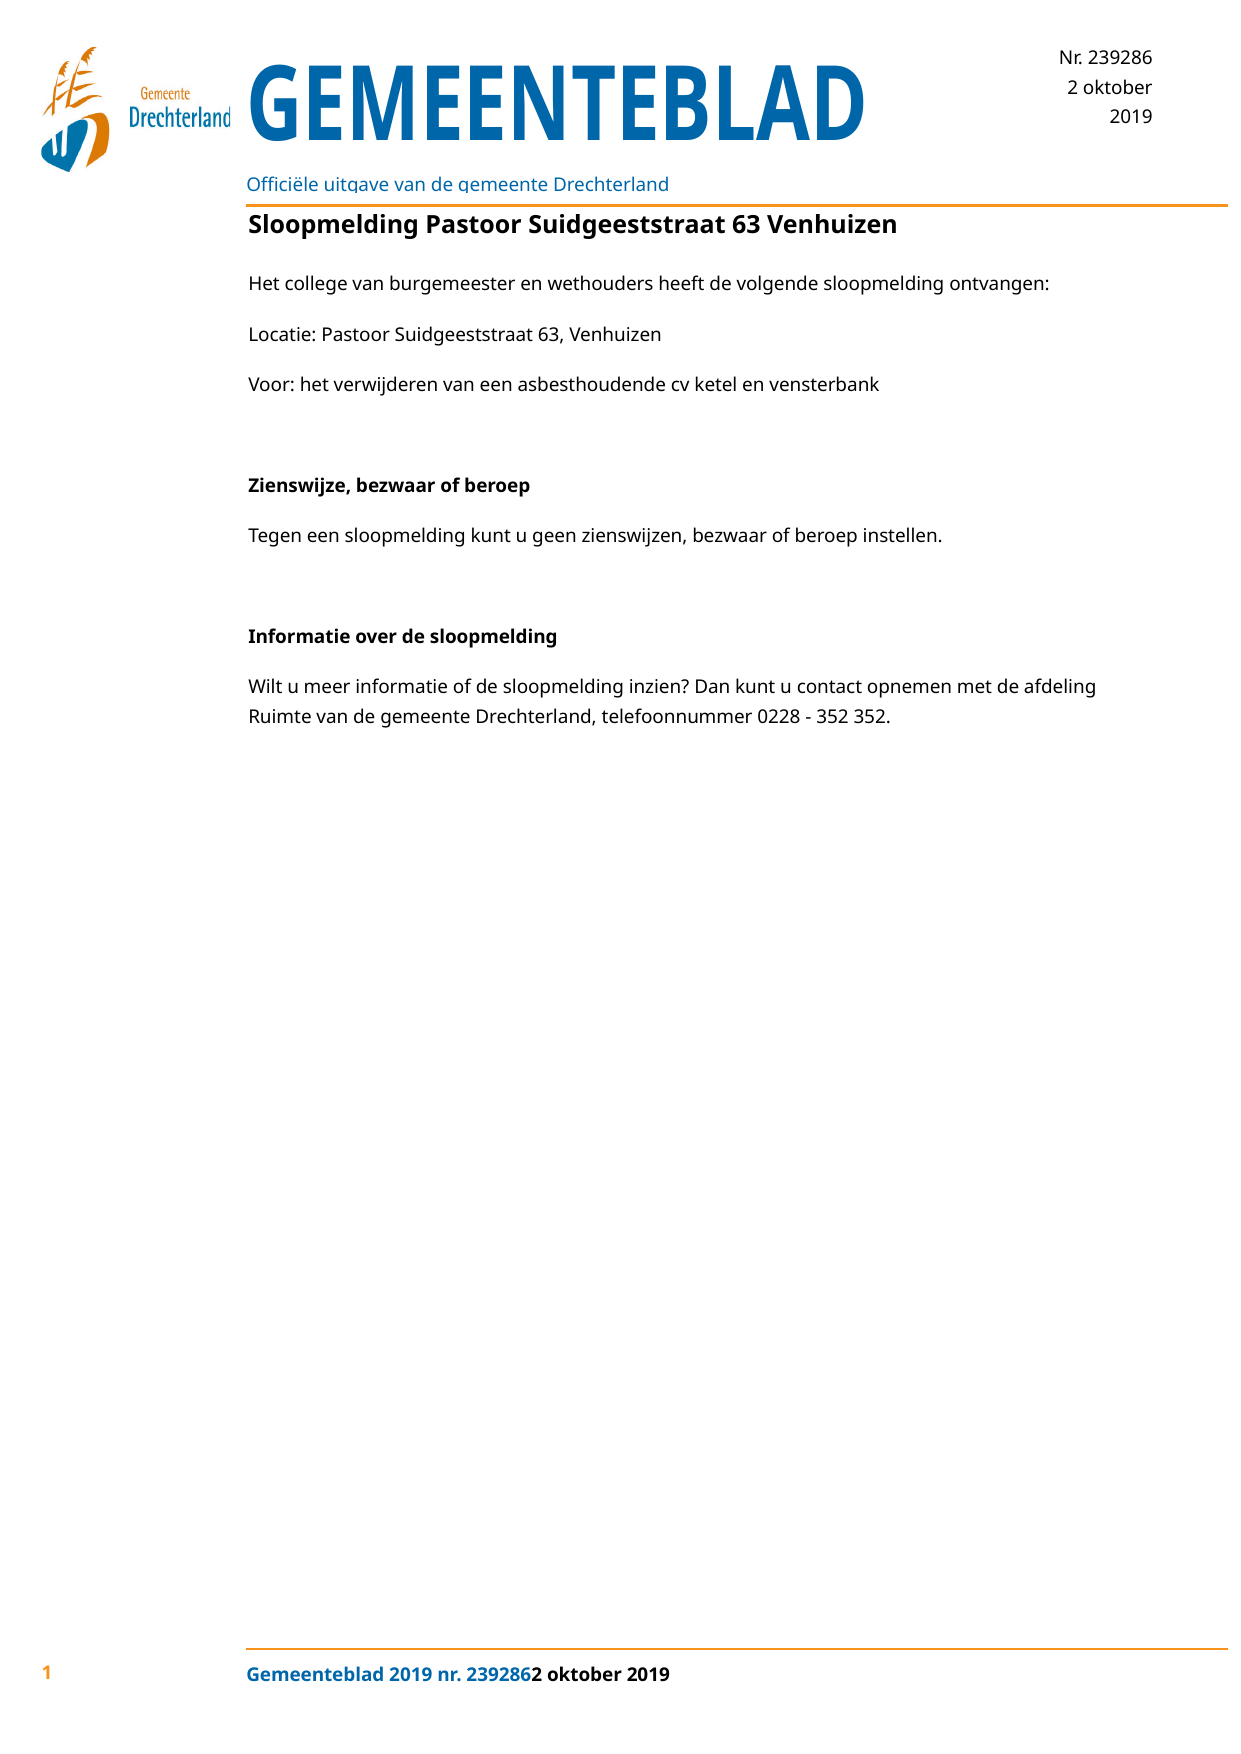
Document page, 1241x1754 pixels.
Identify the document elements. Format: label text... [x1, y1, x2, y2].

text Voor: het verwijderen van een asbesthoudende cv ketel en vensterbank [248, 371, 1152, 397]
picture [226, 115, 231, 124]
text Locatie: Pastoor Suidgeeststraat 63, Venhuizen [248, 321, 1152, 346]
picture [41, 158, 64, 172]
text Tegen een sloopmelding kunt u geen zienswijzen, bezwaar of beroep instellen. [248, 522, 1152, 548]
text Informatie over de sloopmelding [248, 623, 1152, 649]
text Het college van burgemeester en wethouders heeft de volgende sloopmelding ontvangen: [248, 270, 1152, 296]
text Zienswijze, bezwaar of beroep [248, 472, 1152, 498]
text Wilt u meer informatie of de sloopmelding inzien? Dan kunt u contact opnemen met de afdeling Ruimte van de gemeente Drechterland, telefoonnummer 0228 - 352 352. [248, 674, 1152, 729]
picture [41, 47, 231, 172]
text Sloopmelding Pastoor Suidgeeststraat 63 Venhuizen [248, 207, 1152, 241]
